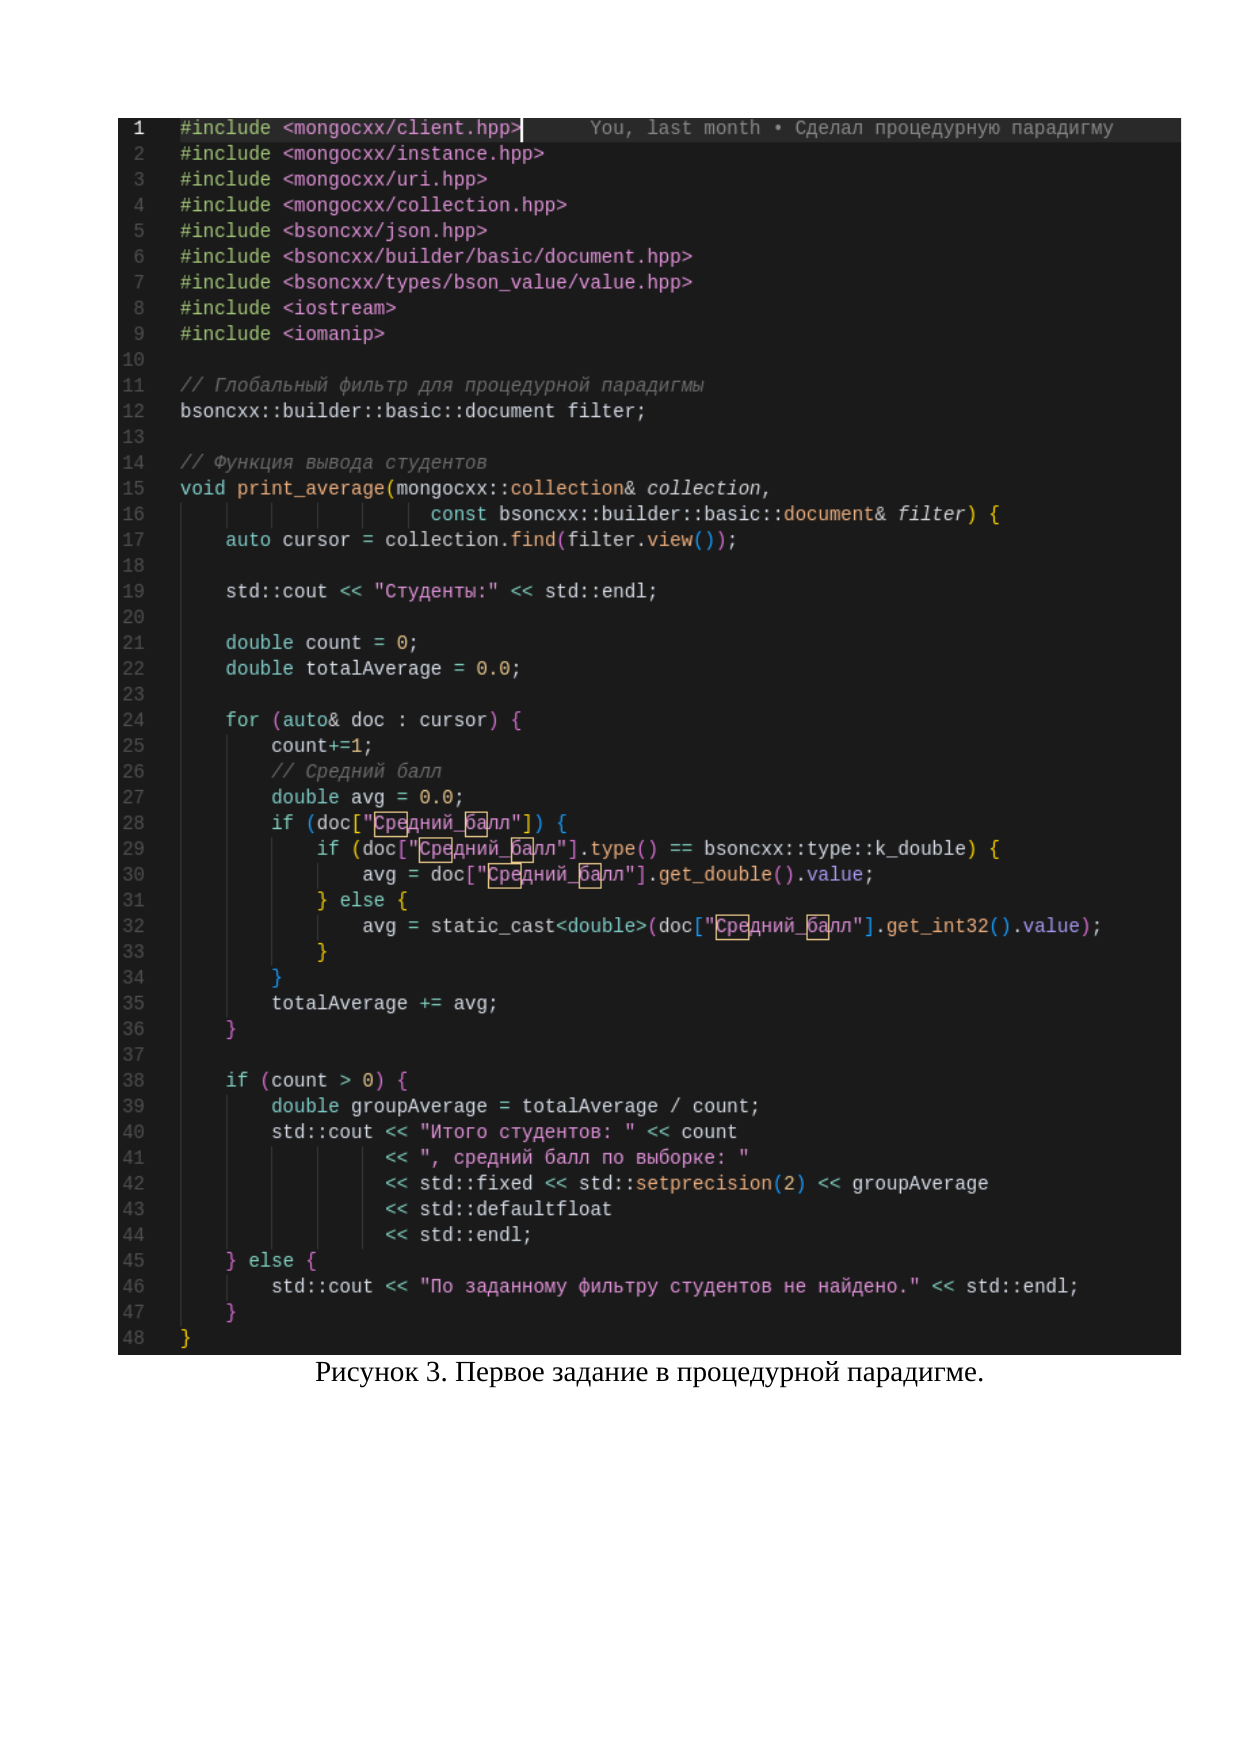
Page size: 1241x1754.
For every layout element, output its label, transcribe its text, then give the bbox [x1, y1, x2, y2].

picture [118, 118, 1182, 1355]
text Рисунок 3. Первое задание в процедурной парадигме. [118, 1355, 1181, 1388]
